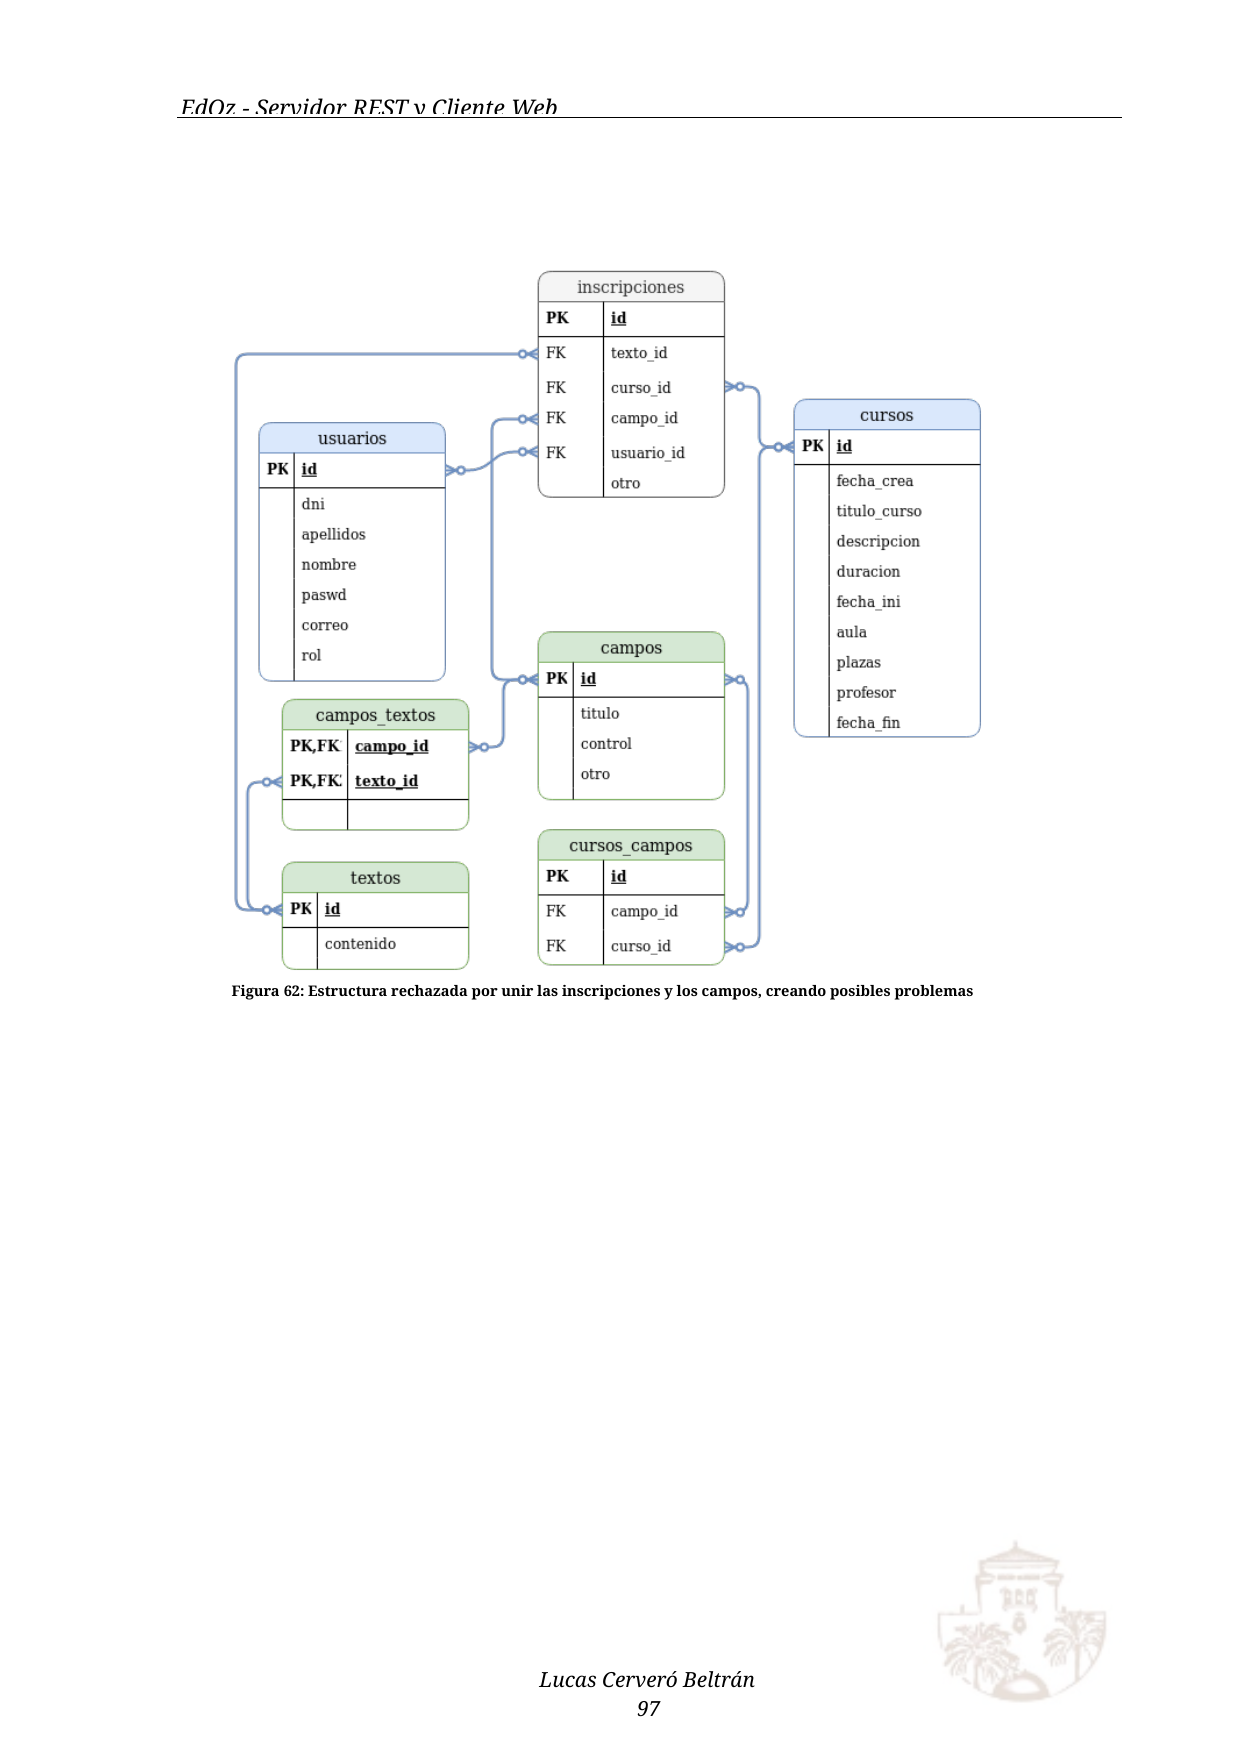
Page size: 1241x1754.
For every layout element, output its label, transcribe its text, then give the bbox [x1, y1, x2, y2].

text Figura 62: Estructura rechazada por unir las inscripciones y los campos, creando posibles problemas [218, 977, 987, 1001]
picture [218, 264, 988, 977]
